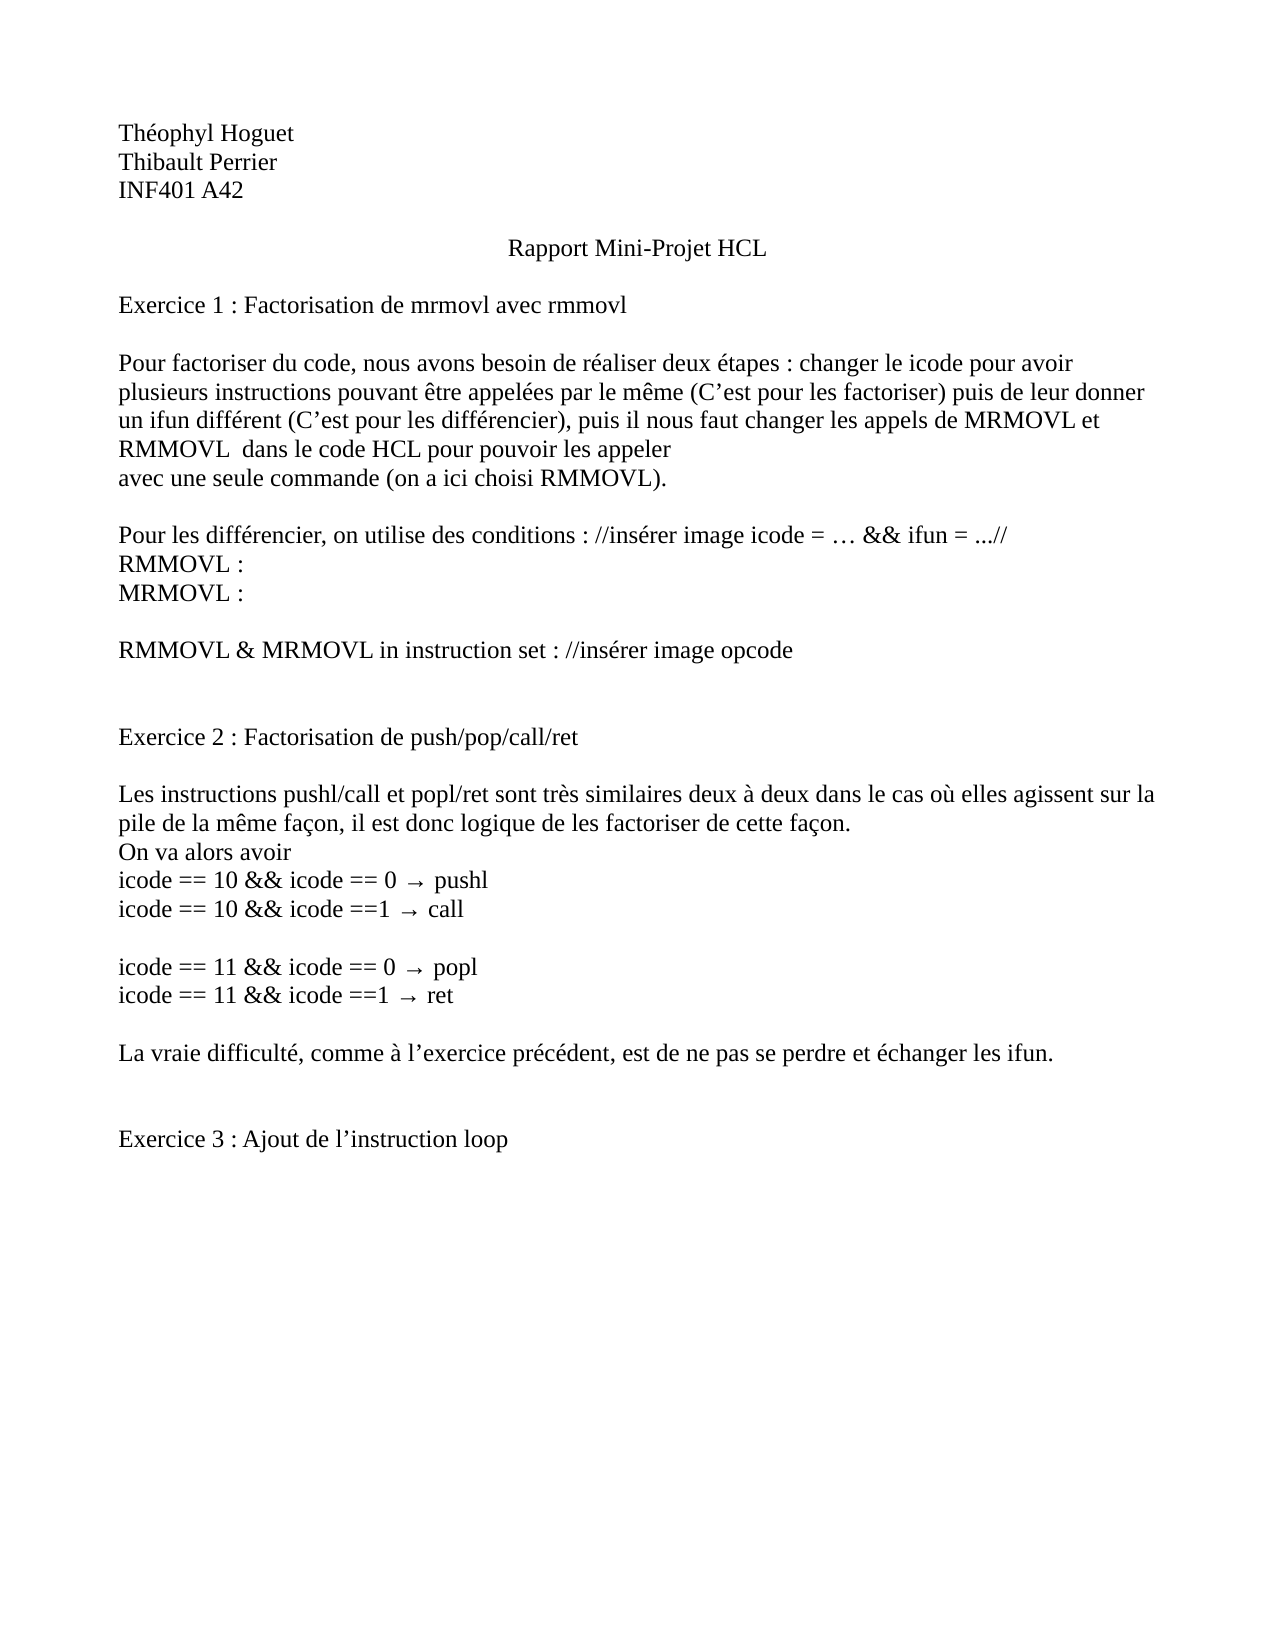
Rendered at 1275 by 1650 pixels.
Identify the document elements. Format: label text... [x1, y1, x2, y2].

text Les instructions pushl/call et popl/ret sont très similaires deux à deux dans le cas où elles agissent sur la pile de la même façon, il est donc logique de les factoriser de cette façon. On va alors avoir [118, 779, 1157, 866]
text icode == 10 && icode ==1 → call [118, 894, 1157, 923]
text MRMOVL : [118, 578, 1157, 607]
text Thibault Perrier [118, 147, 1157, 176]
text RMMOVL & MRMOVL in instruction set : //insérer image opcode [118, 636, 1157, 664]
text icode == 11 && icode == 0 → popl [118, 952, 1157, 981]
text INF401 A42 [118, 176, 1157, 204]
text RMMOVL : [118, 549, 1157, 578]
text Pour les différencier, on utilise des conditions : //insérer image icode = … && ifun = ...// [118, 521, 1157, 549]
text Pour factoriser du code, nous avons besoin de réaliser deux étapes : changer le icode pour avoir plusieurs instructions pouvant être appelées par le même (C’est pour les factoriser) puis de leur donner un ifun différent (C’est pour les différencier), puis il nous faut changer les appels de MRMOVL et RMMOVL dans le code HCL pour pouvoir les appeler avec une seule commande (on a ici choisi RMMOVL). [118, 348, 1157, 492]
text La vraie difficulté, comme à l’exercice précédent, est de ne pas se perdre et échanger les ifun. [118, 1038, 1157, 1067]
text Théophyl Hoguet [118, 118, 1157, 147]
text icode == 10 && icode == 0 → pushl [118, 866, 1157, 894]
text Exercice 2 : Factorisation de push/pop/call/ret [118, 722, 1157, 751]
text Rapport Mini-Projet HCL [118, 233, 1157, 262]
text Exercice 1 : Factorisation de mrmovl avec rmmovl [118, 291, 1157, 319]
text icode == 11 && icode ==1 → ret [118, 981, 1157, 1009]
text Exercice 3 : Ajout de l’instruction loop [118, 1124, 1157, 1153]
